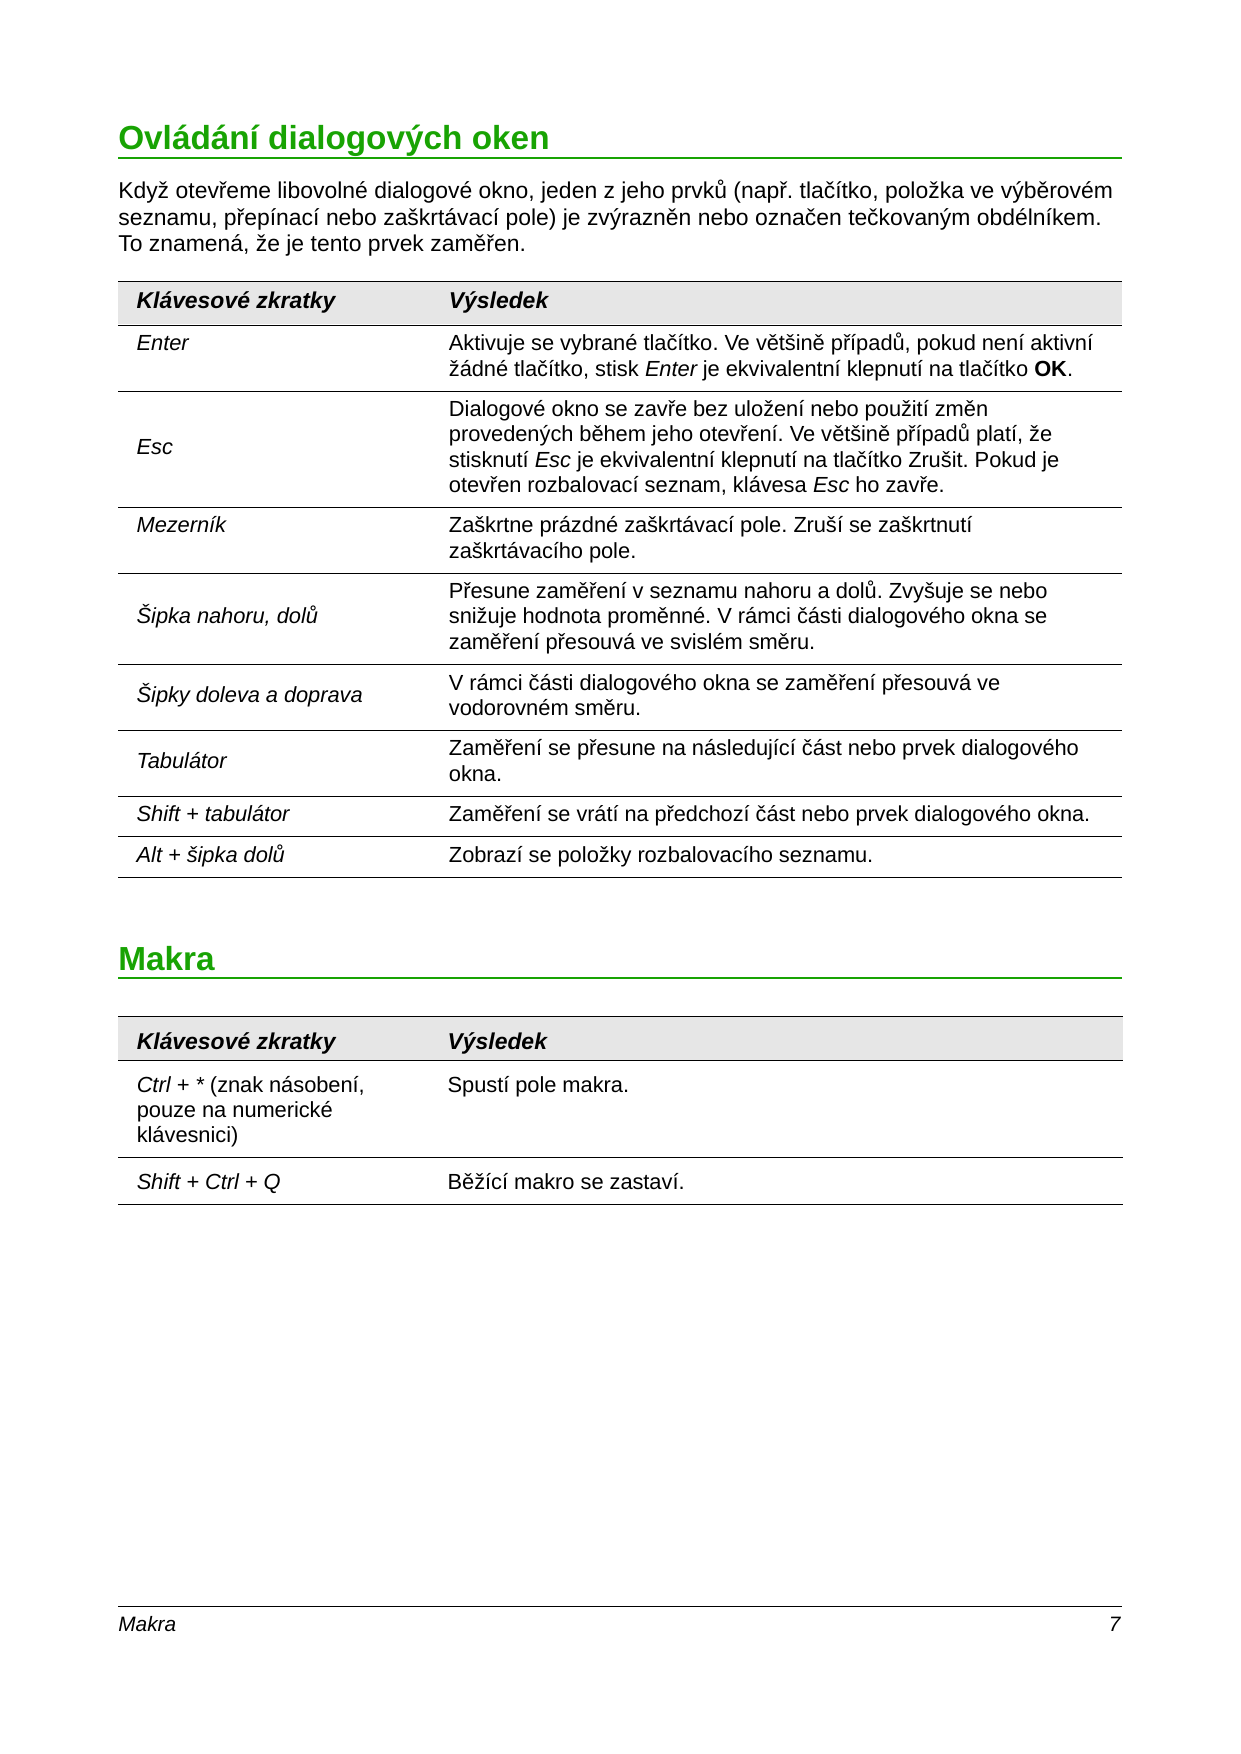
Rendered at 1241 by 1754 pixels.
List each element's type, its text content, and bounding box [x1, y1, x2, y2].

table_cell Tabulátor [118, 731, 431, 796]
table_header Výsledek [429, 1017, 1123, 1060]
table_cell Zaměření se vrátí na předchozí část nebo prvek dialogového okna. [431, 797, 1122, 836]
table_header Výsledek [431, 282, 1122, 324]
text Když otevřeme libovolné dialogové okno, jeden z jeho prvků (např. tlačítko, položka ve výběrovém seznamu, přepínací nebo zaškrtávací pole) je zvýrazněn nebo označen tečkovaným obdélníkem. To znamená, že je tento prvek zaměřen. [118, 177, 1122, 257]
subtitle Makra [118, 939, 1122, 977]
table_cell Šipka nahoru, dolů [118, 574, 431, 664]
table_cell Aktivuje se vybrané tlačítko. Ve většině případů, pokud není aktivní žádné tlačítko, stisk Enter je ekvivalentní klepnutí na tlačítko OK. [431, 326, 1122, 391]
table_header Klávesové zkratky [118, 1017, 429, 1060]
table_cell Zobrazí se položky rozbalovacího seznamu. [431, 837, 1122, 877]
table_cell Spustí pole makra. [429, 1061, 1123, 1157]
table_header Klávesové zkratky [118, 282, 431, 324]
table_cell Alt + šipka dolů [118, 837, 431, 877]
table_cell Mezerník [118, 508, 431, 573]
table_cell Přesune zaměření v seznamu nahoru a dolů. Zvyšuje se nebo snižuje hodnota proměnné. V rámci části dialogového okna se zaměření přesouvá ve svislém směru. [431, 574, 1122, 664]
table_cell Ctrl + * (znak násobení, pouze na numerické klávesnici) [118, 1061, 429, 1157]
table_cell Šipky doleva a doprava [118, 665, 431, 729]
table_cell Shift + tabulátor [118, 797, 431, 836]
subtitle Ovládání dialogových oken [118, 118, 1122, 157]
table_cell Esc [118, 392, 431, 507]
table_cell V rámci části dialogového okna se zaměření přesouvá ve vodorovném směru. [431, 665, 1122, 729]
table_cell Shift + Ctrl + Q [118, 1158, 429, 1204]
table_cell Běžící makro se zastaví. [429, 1158, 1123, 1204]
table_cell Dialogové okno se zavře bez uložení nebo použití změn provedených během jeho otevření. Ve většině případů platí, že stisknutí Esc je ekvivalentní klepnutí na tlačítko Zrušit. Pokud je otevřen rozbalovací seznam, klávesa Esc ho zavře. [431, 392, 1122, 507]
table_cell Zaměření se přesune na následující část nebo prvek dialogového okna. [431, 731, 1122, 796]
table_cell Enter [118, 326, 431, 391]
table_cell Zaškrtne prázdné zaškrtávací pole. Zruší se zaškrtnutí zaškrtávacího pole. [431, 508, 1122, 573]
